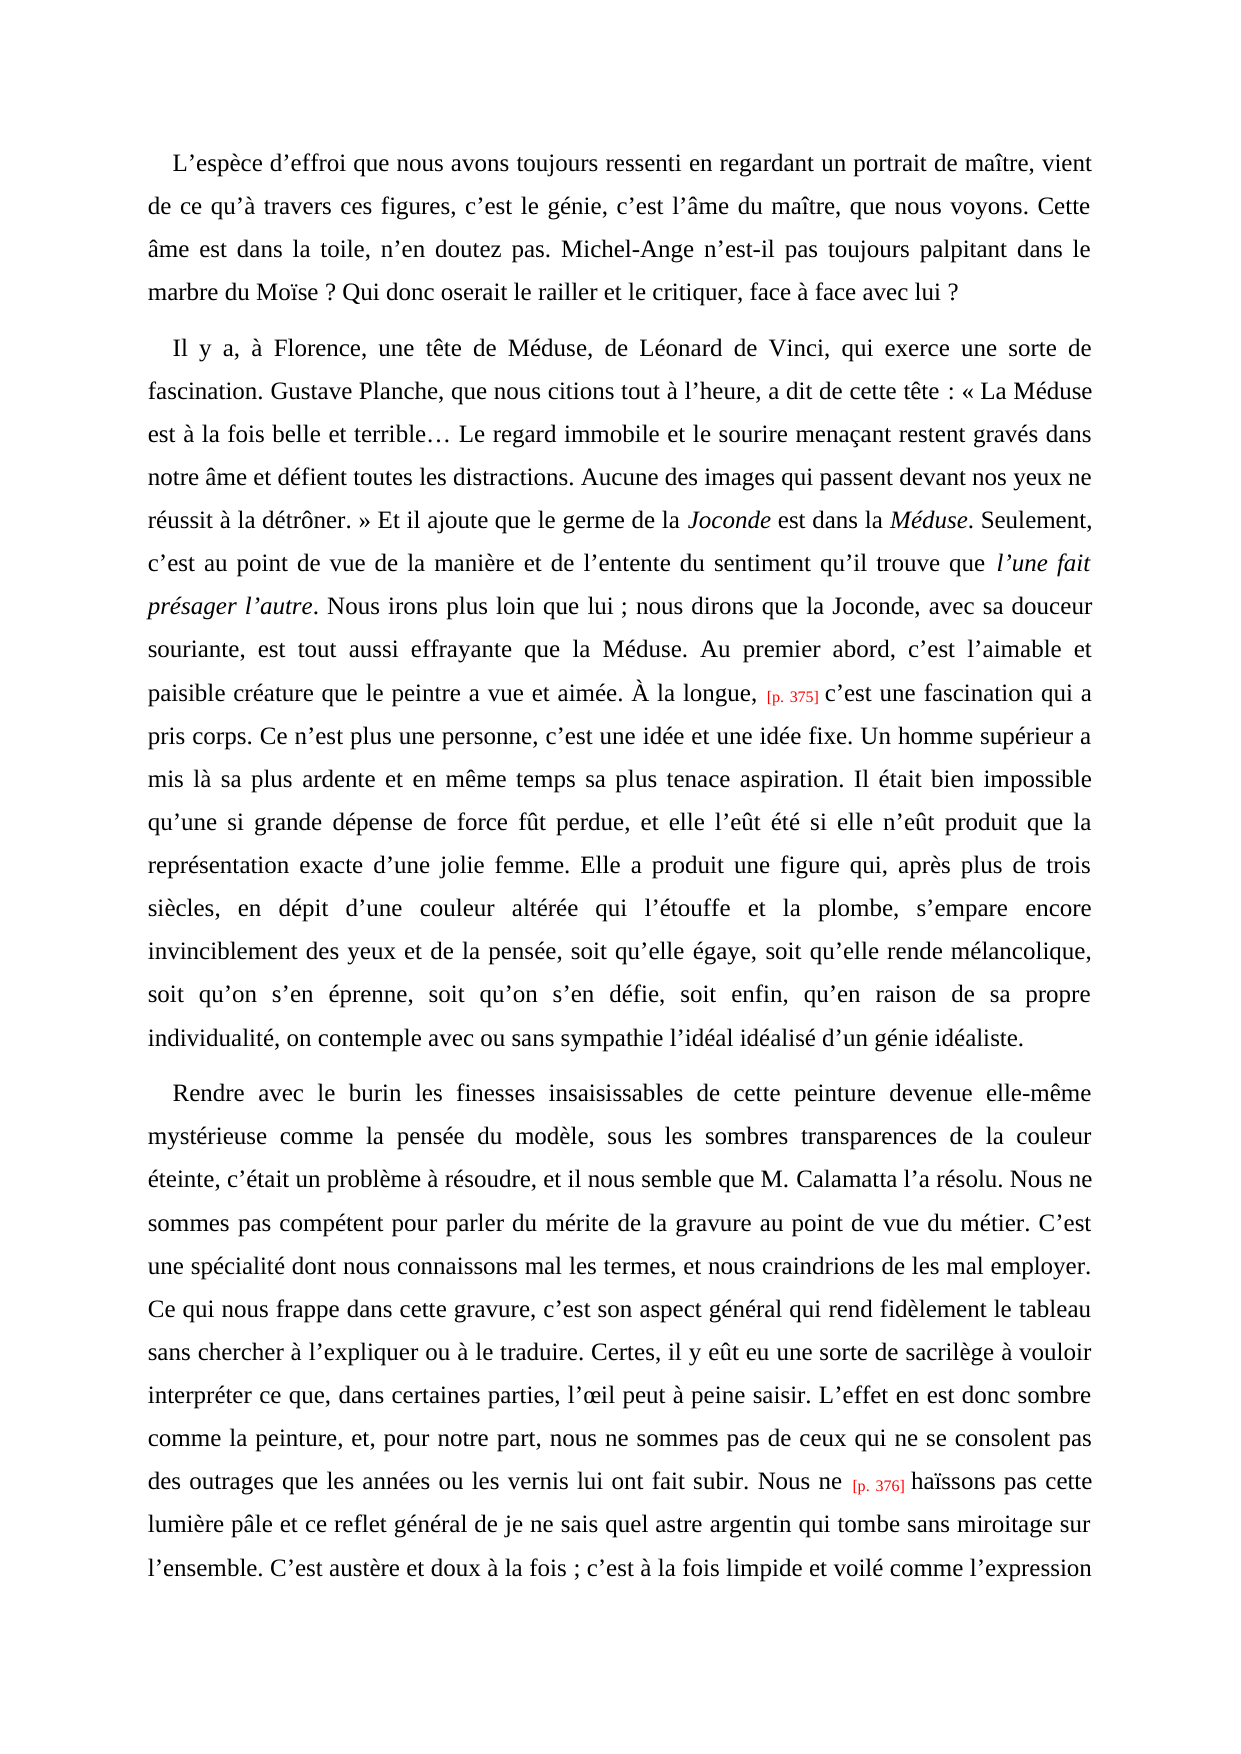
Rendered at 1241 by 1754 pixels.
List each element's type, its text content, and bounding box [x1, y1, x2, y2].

text L’espèce d’effroi que nous avons toujours ressenti en regardant un portrait de maître, vient de ce qu’à travers ces figures, c’est le génie, c’est l’âme du maître, que nous voyons. Cette âme est dans la toile, n’en doutez pas. Michel-Ange n’est-il pas toujours palpitant dans le marbre du Moïse ? Qui donc oserait le railler et le critiquer, face à face avec lui ? [148, 148, 1093, 306]
text Il y a, à Florence, une tête de Méduse, de Léonard de Vinci, qui exerce une sorte de fascination. Gustave Planche, que nous citions tout à l’heure, a dit de cette tête : « La Méduse est à la fois belle et terrible… Le regard immobile et le sourire menaçant restent gravés dans notre âme et défient toutes les distractions. Aucune des images qui passent devant nos yeux ne réussit à la détrôner. » Et il ajoute que le germe de la Joconde est dans la Méduse. Seulement, c’est au point de vue de la manière et de l’entente du sentiment qu’il trouve que l’une fait présager l’autre. Nous irons plus loin que lui ; nous dirons que la Joconde, avec sa douceur souriante, est tout aussi effrayante que la Méduse. Au premier abord, c’est l’aimable et paisible créature que le peintre a vue et aimée. À la longue, [p. 375] c’est une fascination qui a pris corps. Ce n’est plus une personne, c’est une idée et une idée fixe. Un homme supérieur a mis là sa plus ardente et en même temps sa plus tenace aspiration. Il était bien impossible qu’une si grande dépense de force fût perdue, et elle l’eût été si elle n’eût produit que la représentation exacte d’une jolie femme. Elle a produit une figure qui, après plus de trois siècles, en dépit d’une couleur altérée qui l’étouffe et la plombe, s’empare encore invinciblement des yeux et de la pensée, soit qu’elle égaye, soit qu’elle rende mélancolique, soit qu’on s’en éprenne, soit qu’on s’en défie, soit enfin, qu’en raison de sa propre individualité, on contemple avec ou sans sympathie l’idéal idéalisé d’un génie idéaliste. [148, 333, 1093, 1051]
text Rendre avec le burin les finesses insaisissables de cette peinture devenue elle-même mystérieuse comme la pensée du modèle, sous les sombres transparences de la couleur éteinte, c’était un problème à résoudre, et il nous semble que M. Calamatta l’a résolu. Nous ne sommes pas compétent pour parler du mérite de la gravure au point de vue du métier. C’est une spécialité dont nous connaissons mal les termes, et nous craindrions de les mal employer. Ce qui nous frappe dans cette gravure, c’est son aspect général qui rend fidèlement le tableau sans chercher à l’expliquer ou à le traduire. Certes, il y eût eu une sorte de sacrilège à vouloir interpréter ce que, dans certaines parties, l’œil peut à peine saisir. L’effet en est donc sombre comme la peinture, et, pour notre part, nous ne sommes pas de ceux qui ne se consolent pas des outrages que les années ou les vernis lui ont fait subir. Nous ne [p. 376] haïssons pas cette lumière pâle et ce reflet général de je ne sais quel astre argentin qui tombe sans miroitage sur l’ensemble. C’est austère et doux à la fois ; c’est à la fois limpide et voilé comme l’expression [148, 1078, 1093, 1581]
